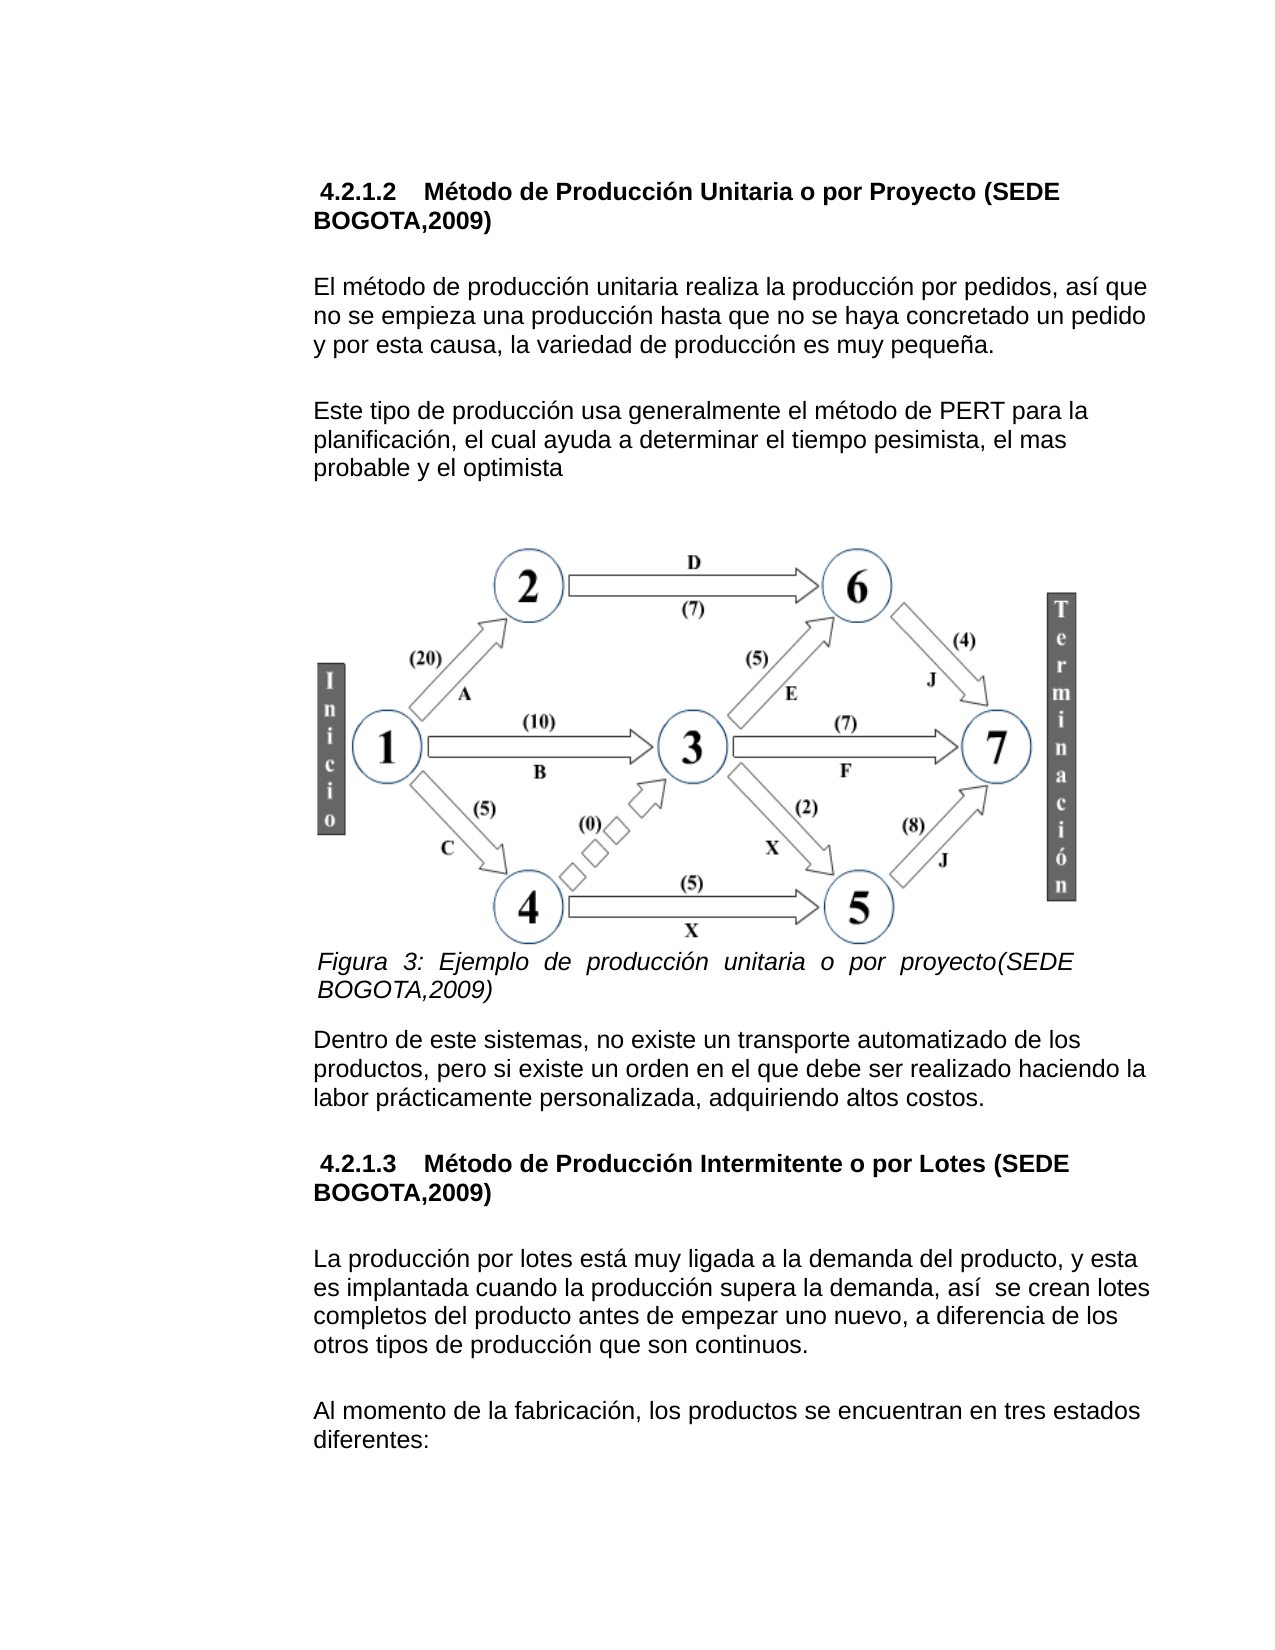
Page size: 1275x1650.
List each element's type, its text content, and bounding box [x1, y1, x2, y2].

list Método de Producción Intermitente o por Lotes (SEDE BOGOTA,2009) [313, 1149, 1157, 1206]
list Al momento de la fabricación, los productos se encuentran en tres estados diferentes: [313, 1396, 1157, 1454]
list Dentro de este sistemas, no existe un transporte automatizado de los productos, pero si existe un orden en el que debe ser realizado haciendo la labor prácticamente personalizada, adquiriendo altos costos. [313, 520, 1157, 1111]
list El método de producción unitaria realiza la producción por pedidos, así que no se empieza una producción hasta que no se haya concretado un pedido y por esta causa, la variedad de producción es muy pequeña. [313, 272, 1157, 358]
list Método de Producción Unitaria o por Proyecto (SEDE BOGOTA,2009) [313, 177, 1157, 235]
list Figura 3: Ejemplo de producción unitaria o por proyecto(SEDE BOGOTA,2009) [317, 947, 1076, 1004]
picture [317, 532, 1077, 947]
list Este tipo de producción usa generalmente el método de PERT para la planificación, el cual ayuda a determinar el tiempo pesimista, el mas probable y el optimista [313, 396, 1157, 482]
list La producción por lotes está muy ligada a la demanda del producto, y esta es implantada cuando la producción supera la demanda, así se crean lotes completos del producto antes de empezar uno nuevo, a diferencia de los otros tipos de producción que son continuos. [313, 1244, 1157, 1359]
